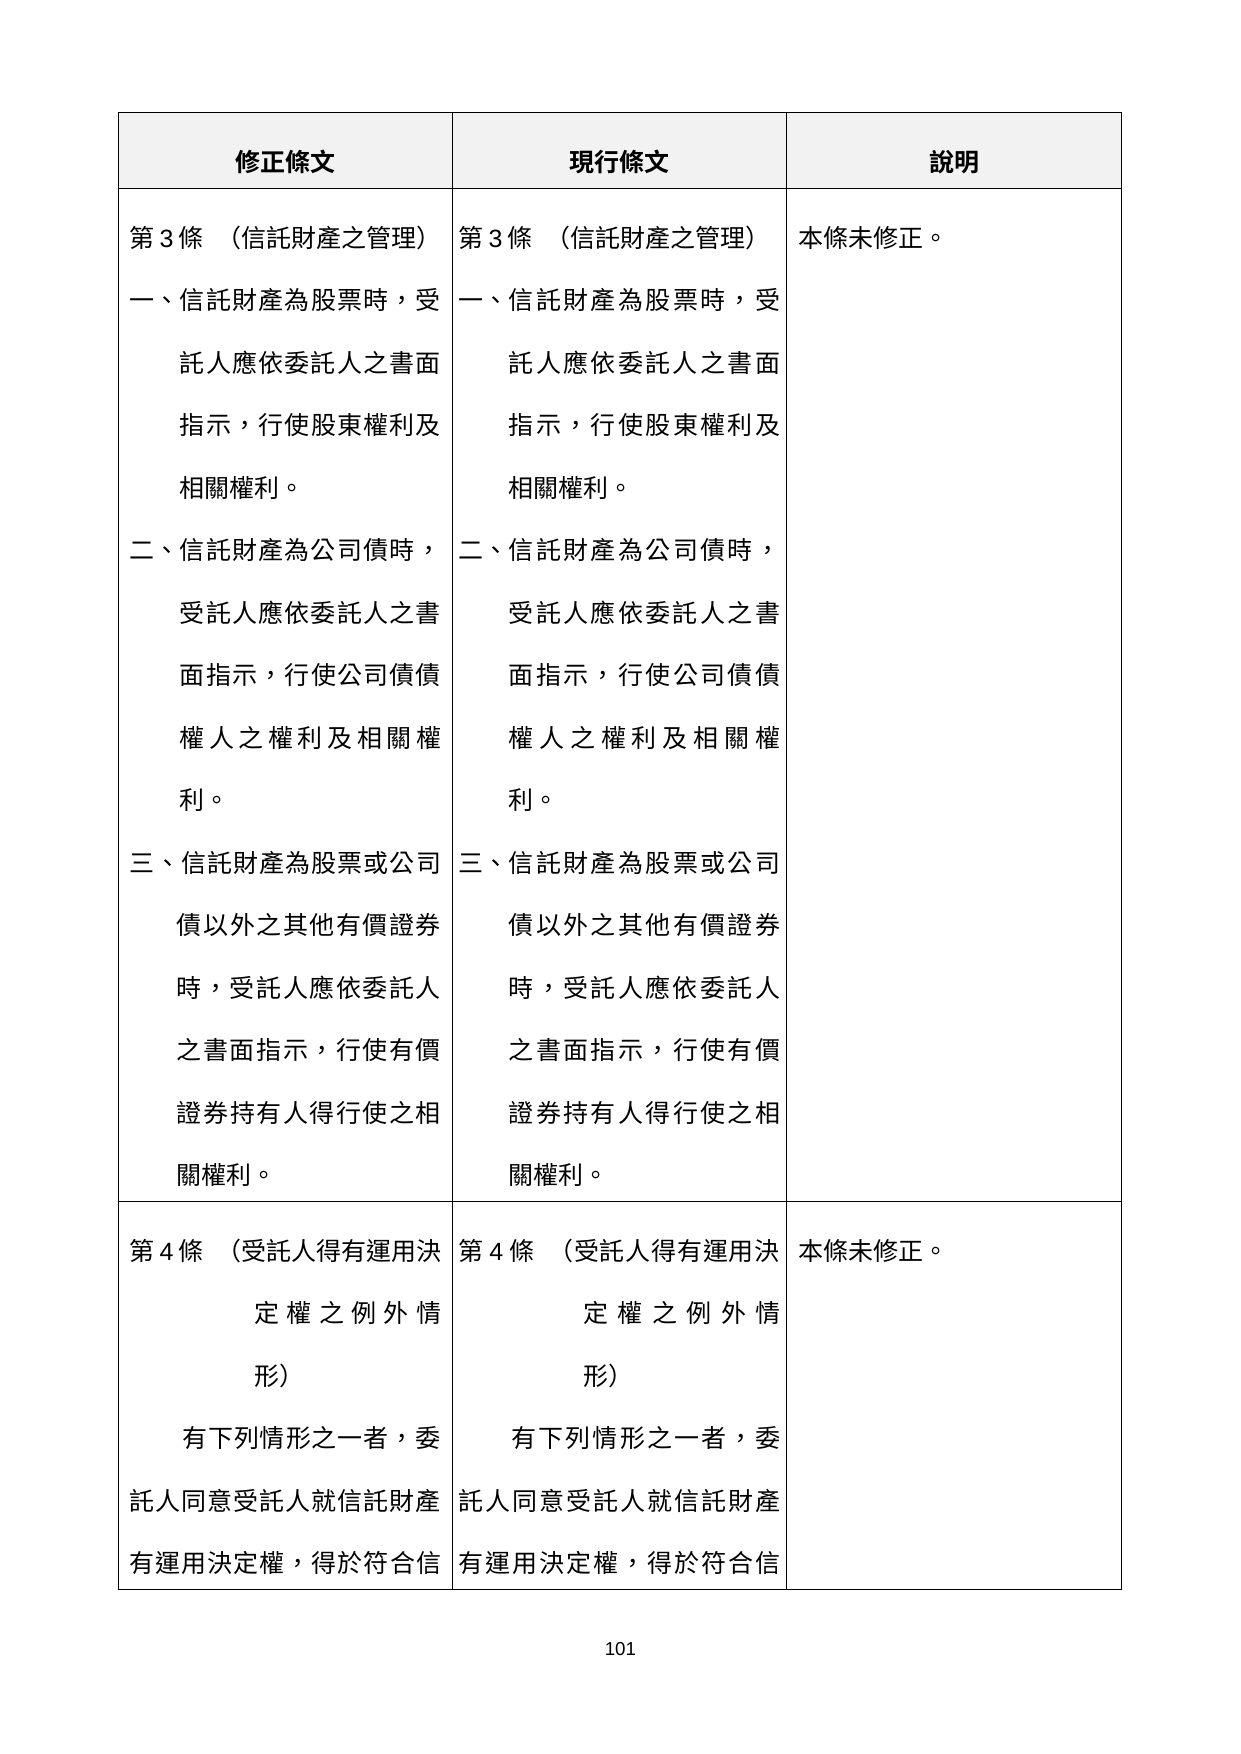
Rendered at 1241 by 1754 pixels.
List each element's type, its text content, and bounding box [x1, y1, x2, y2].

table_cell 第4條 （受託人得有運用決定權之例外情形） 有下列情形之一者，委託人同意受託人就信託財產有運用決定權，得於符合信 [119, 1202, 452, 1588]
table_header 說明 [787, 113, 1121, 188]
table_cell 第3條 （信託財產之管理） 一、 信託財產為股票時，受託人應依委託人之書面指示，行使股東權利及相關權利。 二、 信託財產為公司債時，受託人應依委託人之書面指示，行使公司債債權人之權利及相關權利。 三、 信託財產為股票或公司債以外之其他有價證券時，受託人應依委託人之書面指示，行使有價證券持有人得行使之相關權利。 [453, 189, 786, 1201]
table_header 修正條文 [119, 113, 452, 188]
table_cell 第3條 （信託財產之管理） 一、 信託財產為股票時，受託人應依委託人之書面指示，行使股東權利及相關權利。 二、 信託財產為公司債時，受託人應依委託人之書面指示，行使公司債債權人之權利及相關權利。 三、信託財產為股票或公司債以外之其他有價證券時，受託人應依委託人之書面指示，行使有價證券持有人得行使之相關權利。 [119, 189, 452, 1201]
table_cell 本條未修正。 [787, 189, 1121, 1201]
table_header 現行條文 [453, 113, 786, 188]
table_cell 本條未修正。 [787, 1202, 1121, 1588]
table_cell 第4條 （受託人得有運用決定權之例外情形） 有下列情形之一者，委託人同意受託人就信託財產有運用決定權，得於符合信 [453, 1202, 786, 1588]
